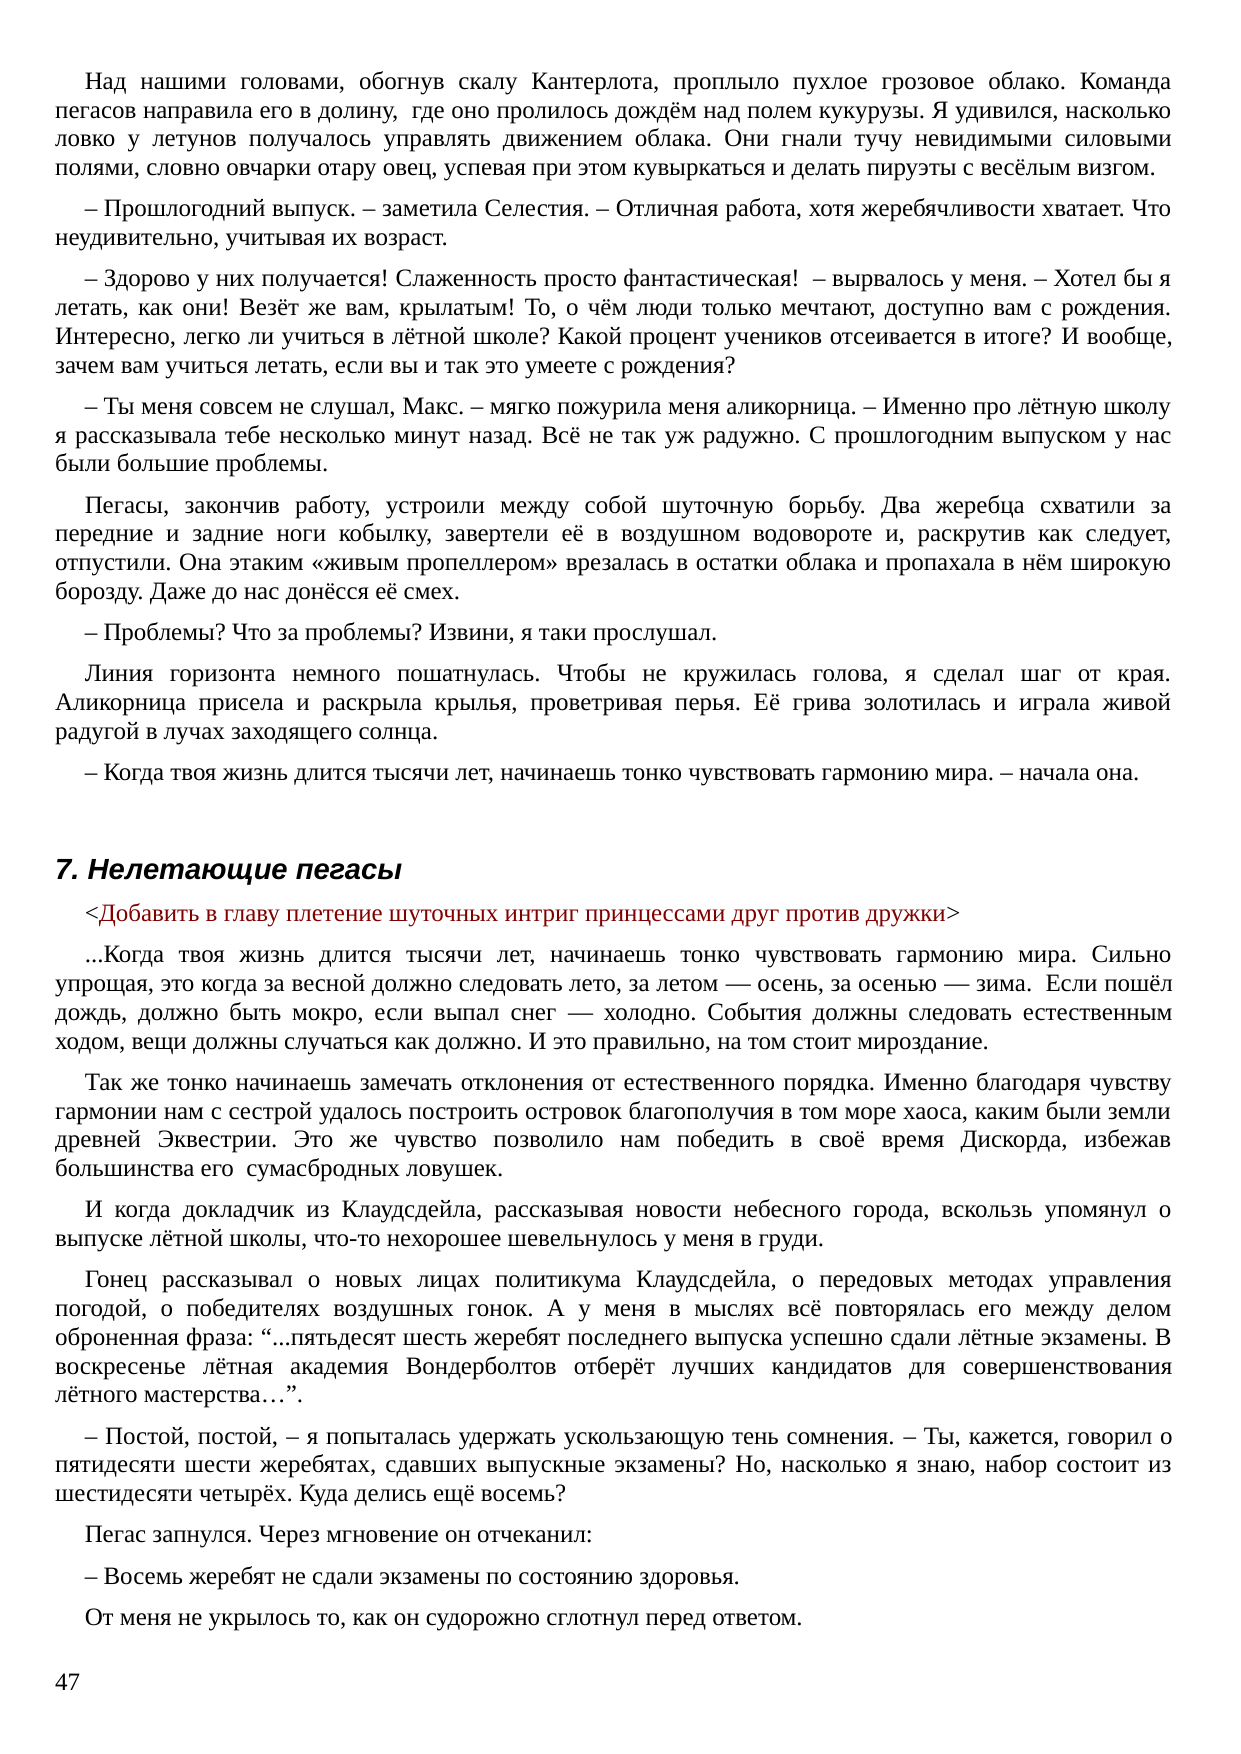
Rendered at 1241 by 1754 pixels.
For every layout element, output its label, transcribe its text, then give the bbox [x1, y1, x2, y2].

text <Добавить в главу плетение шуточных интриг принцессами друг против дружки> [55, 898, 1173, 927]
text И когда докладчик из Клаудсдейла, рассказывая новости небесного города, вскользь упомянул о выпуске лётной школы, что-то нехорошее шевельнулось у меня в груди. [55, 1194, 1173, 1252]
text Пегасы, закончив работу, устроили между собой шуточную борьбу. Два жеребца схватили за передние и задние ноги кобылку, завертели её в воздушном водовороте и, раскрутив как следует, отпустили. Она этаким «живым пропеллером» врезалась в остатки облака и пропахала в нём широкую борозду. Даже до нас донёсся её смех. [55, 490, 1173, 605]
text – Проблемы? Что за проблемы? Извини, я таки прослушал. [55, 617, 1173, 646]
text Над нашими головами, обогнув скалу Кантерлота, проплыло пухлое грозовое облако. Команда пегасов направила его в долину, где оно пролилось дождём над полем кукурузы. Я удивился, насколько ловко у летунов получалось управлять движением облака. Они гнали тучу невидимыми силовыми полями, словно овчарки отару овец, успевая при этом кувыркаться и делать пируэты с весёлым визгом. [55, 66, 1173, 181]
text Пегас запнулся. Через мгновение он отчеканил: [55, 1519, 1173, 1548]
text Так же тонко начинаешь замечать отклонения от естественного порядка. Именно благодаря чувству гармонии нам с сестрой удалось построить островок благополучия в том море хаоса, каким были земли древней Эквестрии. Это же чувство позволило нам победить в своё время Дискорда, избежав большинства его сумасбродных ловушек. [55, 1067, 1173, 1182]
text – Здорово у них получается! Слаженность просто фантастическая! – вырвалось у меня. – Хотел бы я летать, как они! Везёт же вам, крылатым! То, о чём люди только мечтают, доступно вам с рождения. Интересно, легко ли учиться в лётной школе? Какой процент учеников отсеивается в итоге? И вообще, зачем вам учиться летать, если вы и так это умеете с рождения? [55, 263, 1173, 378]
text – Когда твоя жизнь длится тысячи лет, начинаешь тонко чувствовать гармонию мира. – начала она. [55, 757, 1173, 786]
text ...Когда твоя жизнь длится тысячи лет, начинаешь тонко чувствовать гармонию мира. Сильно упрощая, это когда за весной должно следовать лето, за летом — осень, за осенью — зима. Если пошёл дождь, должно быть мокро, если выпал снег — холодно. События должны следовать естественным ходом, вещи должны случаться как должно. И это правильно, на том стоит мироздание. [55, 939, 1173, 1054]
subtitle 7. Нелетающие пегасы [55, 852, 1173, 886]
text Гонец рассказывал о новых лицах политикума Клаудсдейла, о передовых методах управления погодой, о победителях воздушных гонок. А у меня в мыслях всё повторялась его между делом оброненная фраза: “...пятьдесят шесть жеребят последнего выпуска успешно сдали лётные экзамены. В воскресенье лётная академия Вондерболтов отберёт лучших кандидатов для совершенствования лётного мастерства…”. [55, 1264, 1173, 1408]
text – Ты меня совсем не слушал, Макс. – мягко пожурила меня аликорница. – Именно про лётную школу я рассказывала тебе несколько минут назад. Всё не так уж радужно. С прошлогодним выпуском у нас были большие проблемы. [55, 391, 1173, 477]
text – Постой, постой, – я попыталась удержать ускользающую тень сомнения. – Ты, кажется, говорил о пятидесяти шести жеребятах, сдавших выпускные экзамены? Но, насколько я знаю, набор состоит из шестидесяти четырёх. Куда делись ещё восемь? [55, 1421, 1173, 1507]
text – Восемь жеребят не сдали экзамены по состоянию здоровья. [55, 1561, 1173, 1589]
text От меня не укрылось то, как он судорожно сглотнул перед ответом. [55, 1602, 1173, 1631]
text – Прошлогодний выпуск. – заметила Селестия. – Отличная работа, хотя жеребячливости хватает. Что неудивительно, учитывая их возраст. [55, 193, 1173, 251]
text Линия горизонта немного пошатнулась. Чтобы не кружилась голова, я сделал шаг от края. Аликорница присела и раскрыла крылья, проветривая перья. Её грива золотилась и играла живой радугой в лучах заходящего солнца. [55, 658, 1173, 745]
